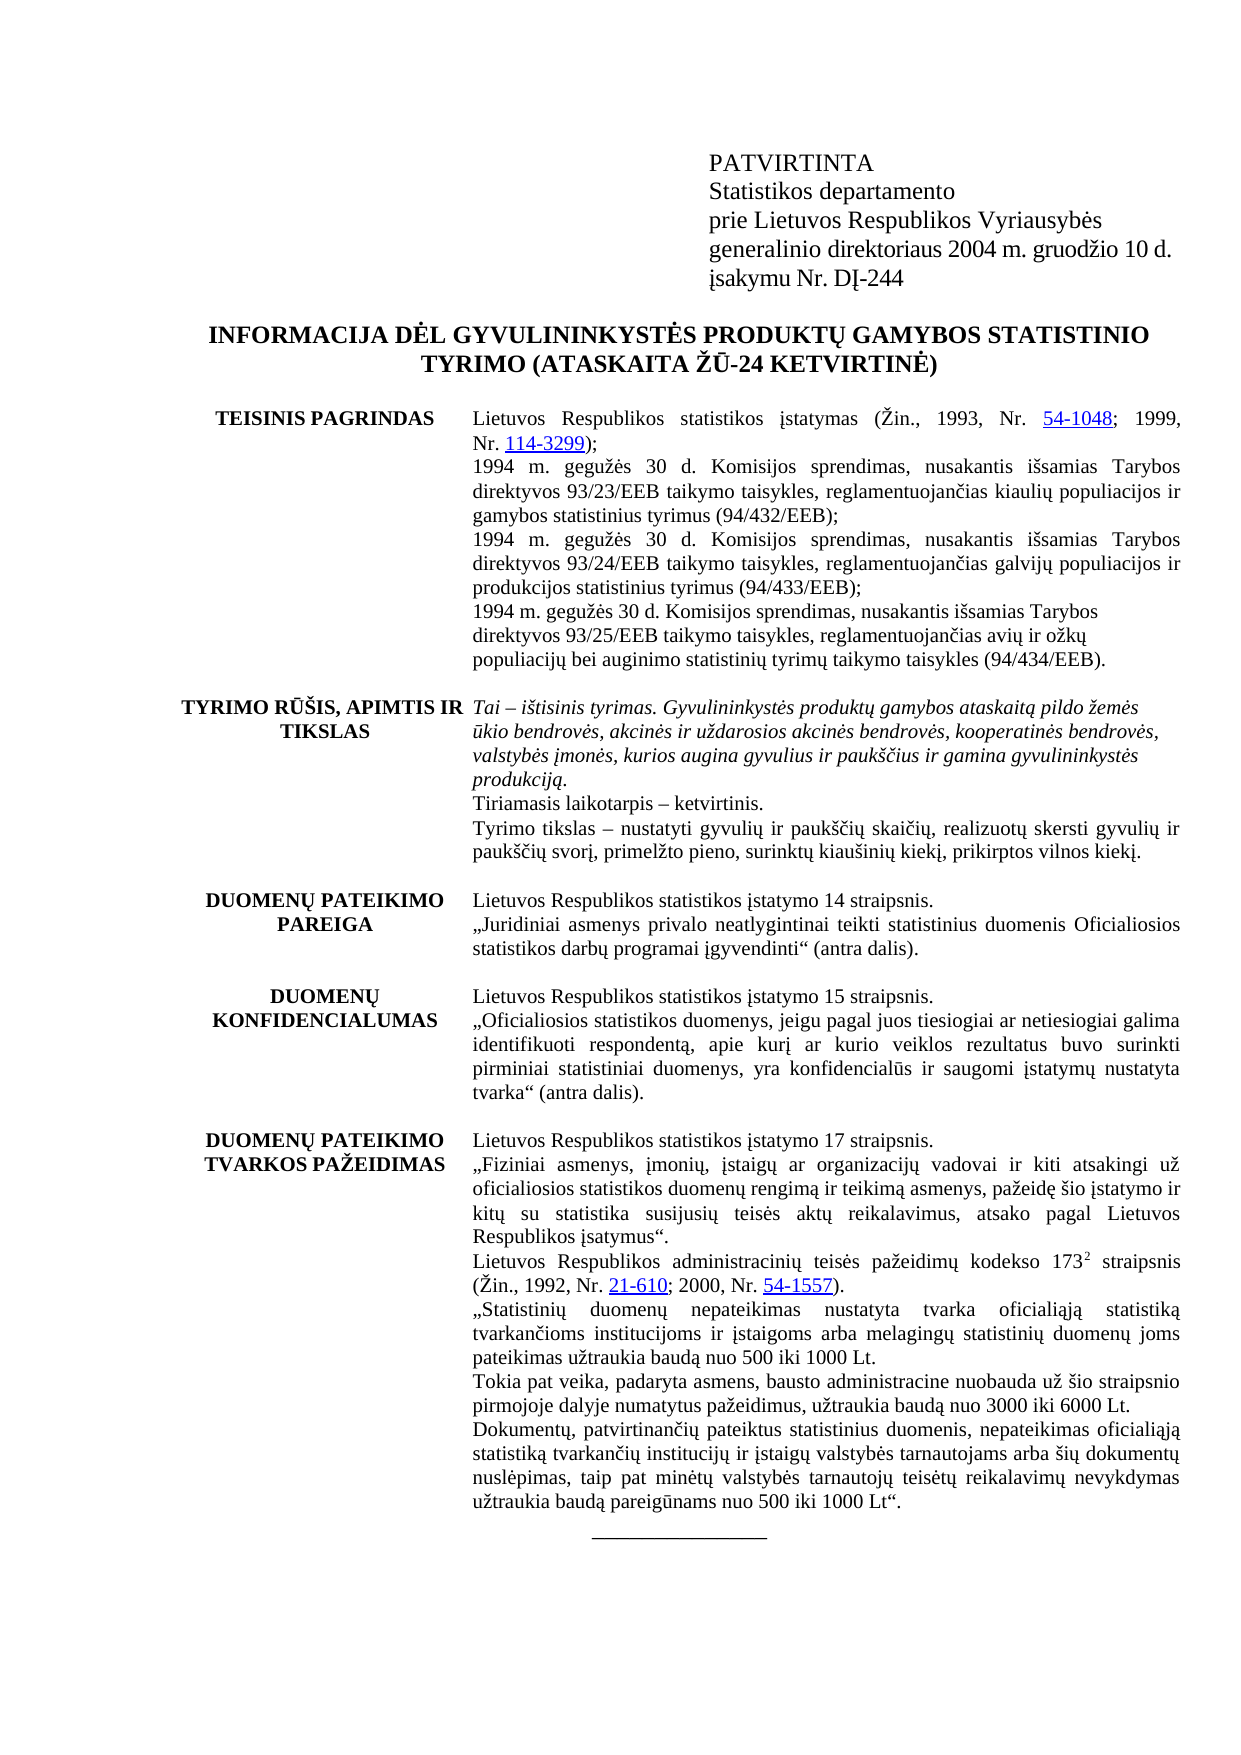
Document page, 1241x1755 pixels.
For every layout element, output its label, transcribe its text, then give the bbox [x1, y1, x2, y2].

table_cell Lietuvos Respublikos statistikos įstatymo 15 straipsnis. „Oficialiosios statistikos duomenys, jeigu pagal juos tiesiogiai ar netiesiogiai galima identifikuoti respondentą, apie kurį ar kurio veiklos rezultatus buvo surinkti pirminiai statistiniai duomenys, yra konfidencialūs ir saugomi įstatymų nustatyta tvarka“ (antra dalis). [473, 984, 1181, 1128]
text Statistikos departamento [177, 176, 1199, 205]
table_cell Tai – ištisinis tyrimas. Gyvulininkystės produktų gamybos ataskaitą pildo žemės ūkio bendrovės, akcinės ir uždarosios akcinės bendrovės, kooperatinės bendrovės, valstybės įmonės, kurios augina gyvulius ir paukščius ir gamina gyvulininkystės produkciją. Tiriamasis laikotarpis – ketvirtinis. Tyrimo tikslas – nustatyti gyvulių ir paukščių skaičių, realizuotų skersti gyvulių ir paukščių svorį, primelžto pieno, surinktų kiaušinių kiekį, prikirptos vilnos kiekį. [473, 695, 1181, 888]
table_cell DUOMENŲ KONFIDENCIALUMAS [177, 984, 472, 1128]
table_header TEISINIS PAGRINDAS [177, 406, 472, 695]
table_cell DUOMENŲ PATEIKIMO PAREIGA [177, 888, 472, 984]
text ______________ [177, 1513, 1181, 1542]
table_header Lietuvos Respublikos statistikos įstatymas (Žin., 1993, Nr. 54-1048; 1999, Nr. 114-3299); 1994 m. gegužės 30 d. Komisijos sprendimas, nusakantis išsamias Tarybos direktyvos 93/23/EEB taikymo taisykles, reglamentuojančias kiaulių populiacijos ir gamybos statistinius tyrimus (94/432/EEB); 1994 m. gegužės 30 d. Komisijos sprendimas, nusakantis išsamias Tarybos direktyvos 93/24/EEB taikymo taisykles, reglamentuojančias galvijų populiacijos ir produkcijos statistinius tyrimus (94/433/EEB); 1994 m. gegužės 30 d. Komisijos sprendimas, nusakantis išsamias Tarybos direktyvos 93/25/EEB taikymo taisykles, reglamentuojančias avių ir ožkų populiacijų bei auginimo statistinių tyrimų taikymo taisykles (94/434/EEB). [473, 406, 1181, 695]
table_cell Lietuvos Respublikos statistikos įstatymo 17 straipsnis. „Fiziniai asmenys, įmonių, įstaigų ar organizacijų vadovai ir kiti atsakingi už oficialiosios statistikos duomenų rengimą ir teikimą asmenys, pažeidę šio įstatymo ir kitų su statistika susijusių teisės aktų reikalavimus, atsako pagal Lietuvos Respublikos įsatymus“. Lietuvos Respublikos administracinių teisės pažeidimų kodekso 1732 straipsnis (Žin., 1992, Nr. 21-610; 2000, Nr. 54-1557). „Statistinių duomenų nepateikimas nustatyta tvarka oficialiąją statistiką tvarkančioms institucijoms ir įstaigoms arba melagingų statistinių duomenų joms pateikimas užtraukia baudą nuo 500 iki 1000 Lt. Tokia pat veika, padaryta asmens, bausto administracine nuobauda už šio straipsnio pirmojoje dalyje numatytus pažeidimus, užtraukia baudą nuo 3000 iki 6000 Lt. Dokumentų, patvirtinančių pateiktus statistinius duomenis, nepateikimas oficialiąją statistiką tvarkančių institucijų ir įstaigų valstybės tarnautojams arba šių dokumentų nuslėpimas, taip pat minėtų valstybės tarnautojų teisėtų reikalavimų nevykdymas užtraukia baudą pareigūnams nuo 500 iki 1000 Lt“. [473, 1128, 1181, 1513]
text prie Lietuvos Respublikos Vyriausybės [177, 205, 1199, 234]
table_cell TYRIMO RŪŠIS, APIMTIS IR TIKSLAS [177, 695, 472, 888]
text įsakymu Nr. DĮ-244 [177, 263, 1199, 291]
text INFORMACIJA DĖL GYVULININKYSTĖS PRODUKTŲ GAMYBOS STATISTINIO TYRIMO (ataskaita ŽŪ-24 ketvirtinė) [177, 320, 1181, 378]
text PATVIRTINTA [177, 148, 1199, 176]
table_cell Lietuvos Respublikos statistikos įstatymo 14 straipsnis. „Juridiniai asmenys privalo neatlygintinai teikti statistinius duomenis Oficialiosios statistikos darbų programai įgyvendinti“ (antra dalis). [473, 888, 1181, 984]
text generalinio direktoriaus 2004 m. gruodžio 10 d. [177, 234, 1199, 263]
table_cell DUOMENŲ PATEIKIMO TVARKOS PAŽEIDIMAS [177, 1128, 472, 1513]
